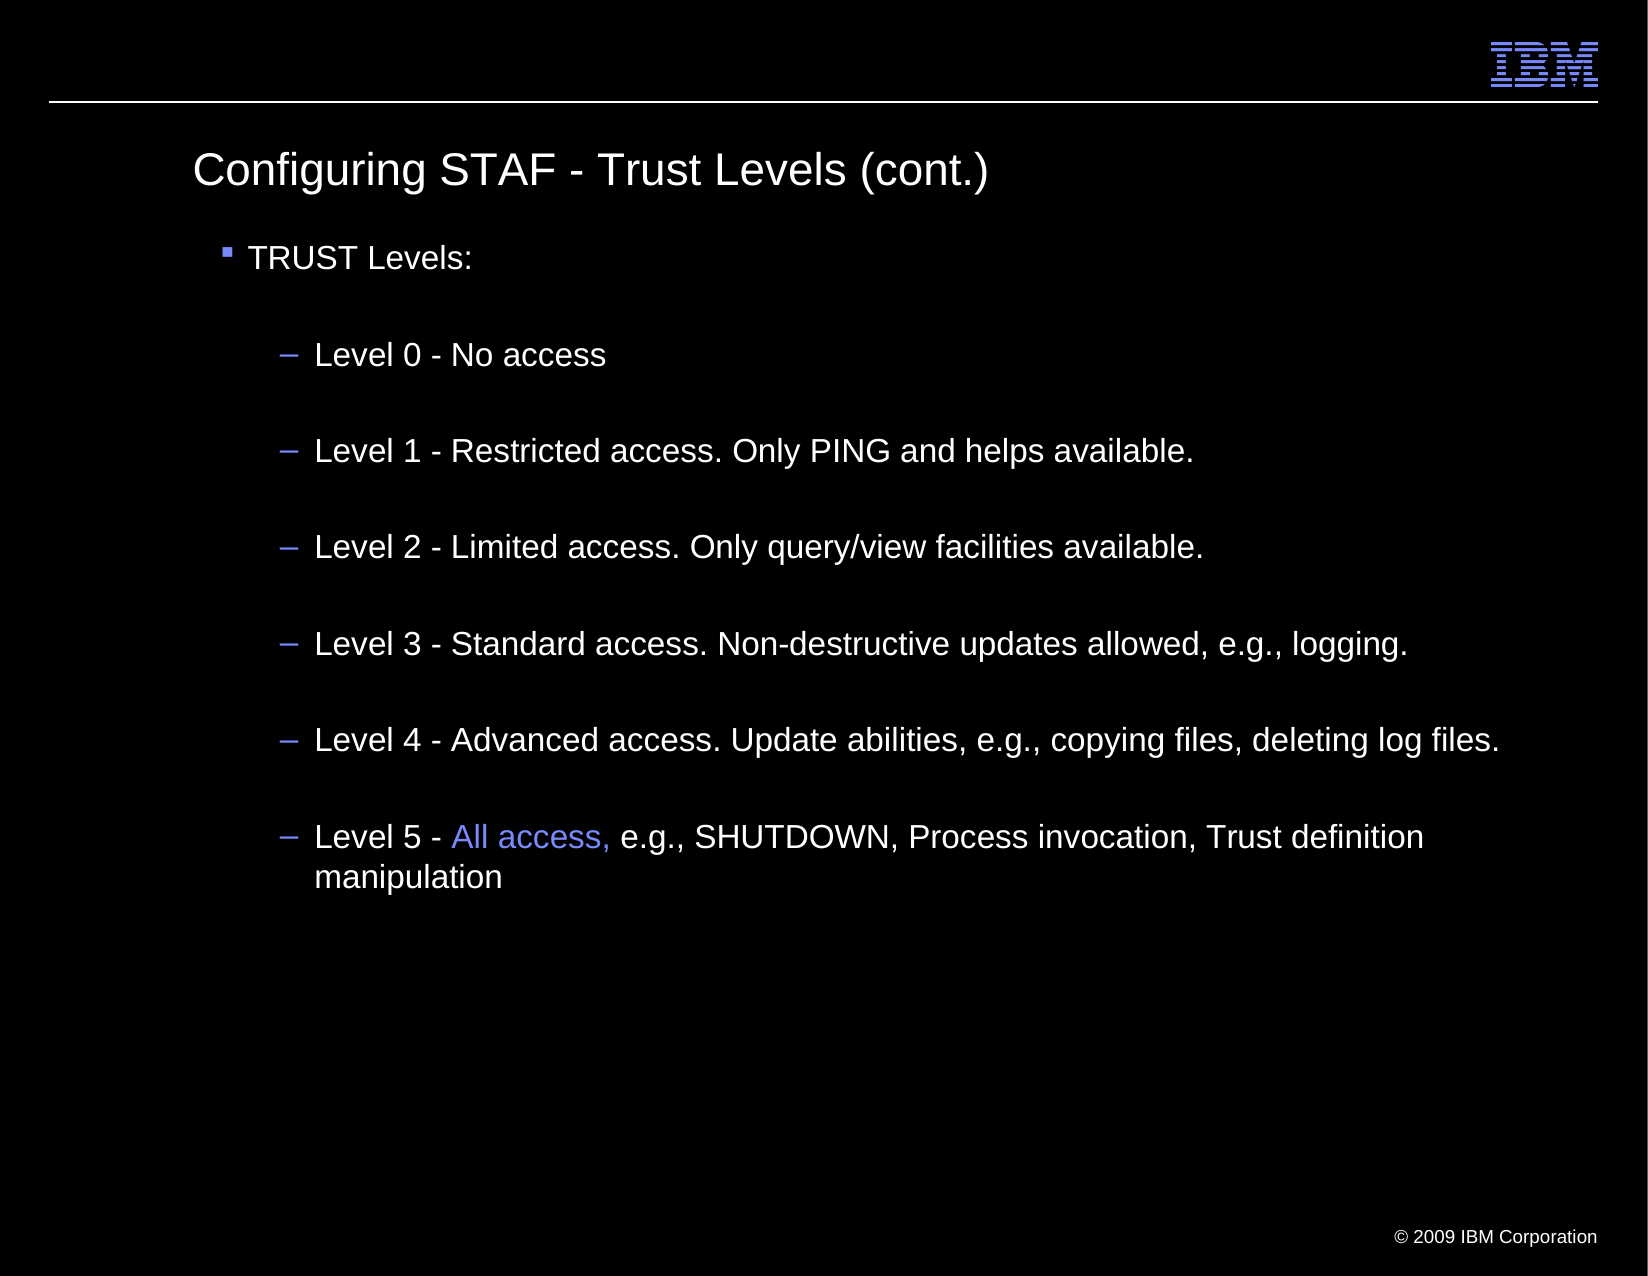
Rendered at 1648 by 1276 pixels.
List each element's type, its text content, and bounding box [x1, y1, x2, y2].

text_box TRUST Levels: Level 0 - No access Level 1 - Restricted access. Only PING and helps available. Level 2 - Limited access. Only query/view facilities available. Level 3 - Standard access. Non-destructive updates allowed, e.g., logging. Level 4 - Advanced access. Update abilities, e.g., copying files, deleting log files. Level 5 - All access, e.g., SHUTDOWN, Process invocation, Trust definition manipulation [219, 236, 1570, 895]
picture [1491, 42, 1598, 87]
title Configuring STAF - Trust Levels (cont.) [175, 137, 1648, 231]
